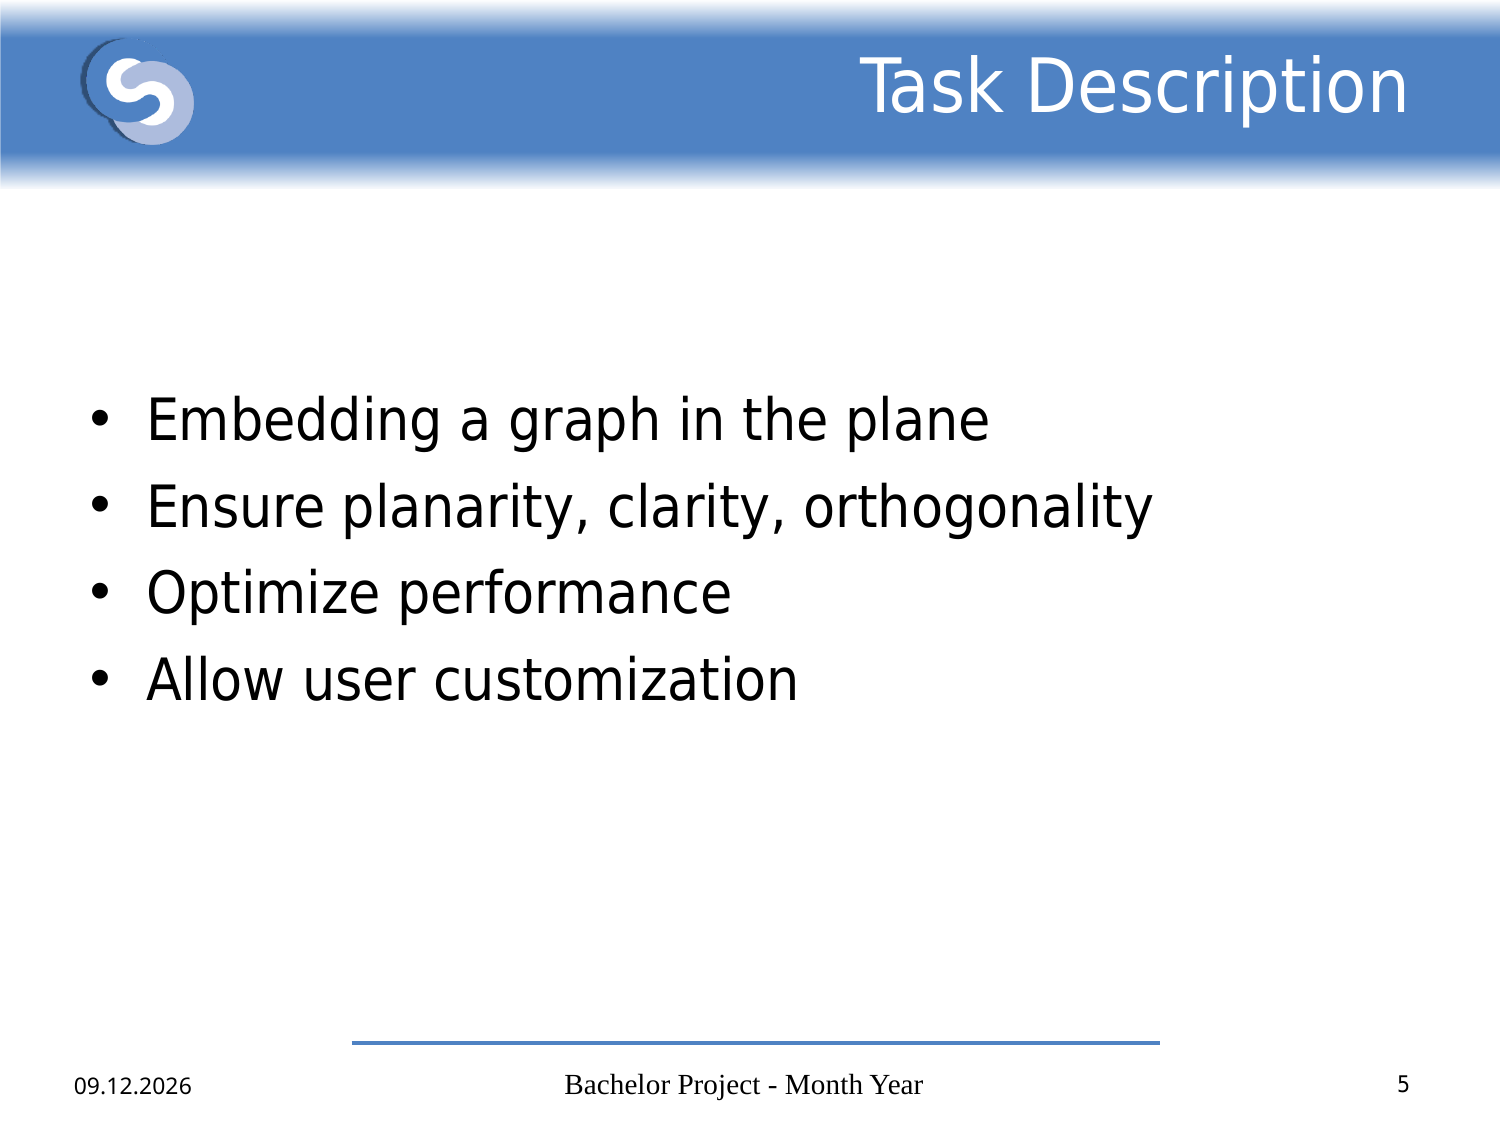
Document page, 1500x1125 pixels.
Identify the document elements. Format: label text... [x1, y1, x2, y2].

title Task Description [199, 11, 1425, 155]
picture [0, 0, 1500, 189]
list Embedding a graph in the plane Ensure planarity, clarity, orthogonality Optimize performance Allow user customization [75, 213, 1426, 882]
